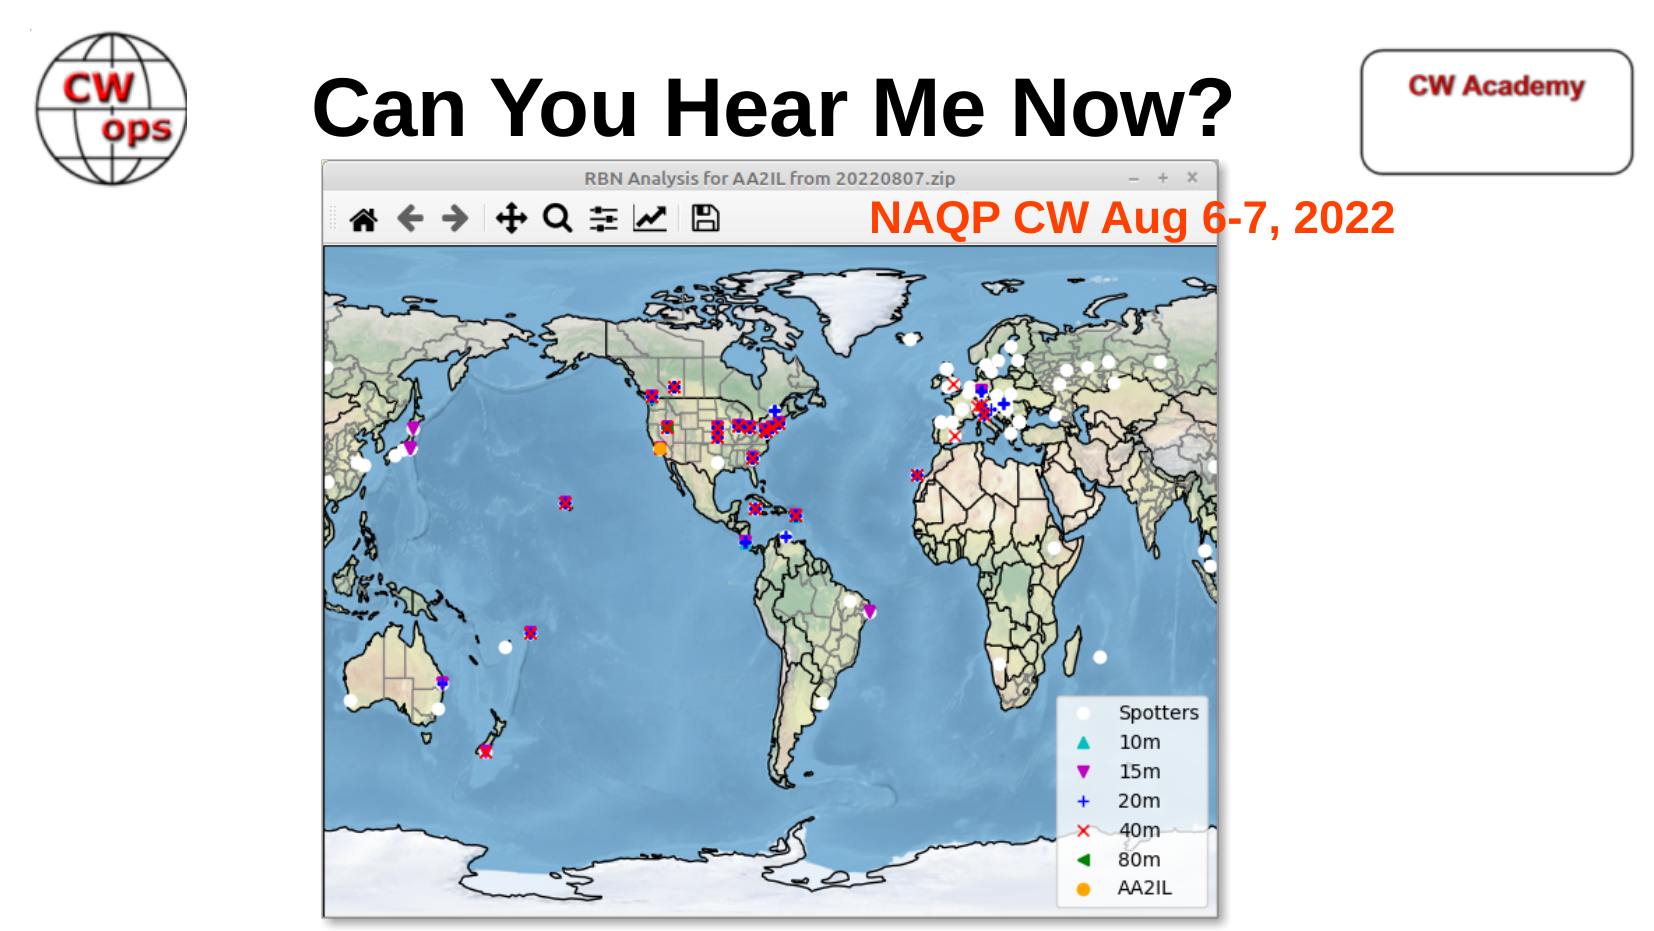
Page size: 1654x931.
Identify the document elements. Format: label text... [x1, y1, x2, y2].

picture [61, 186, 187, 194]
title Can You Hear Me Now? [30, 30, 1519, 186]
picture [1519, 37, 1640, 186]
picture [315, 153, 1231, 931]
title NAQP CW Aug 6-7, 2022 [735, 165, 1531, 271]
